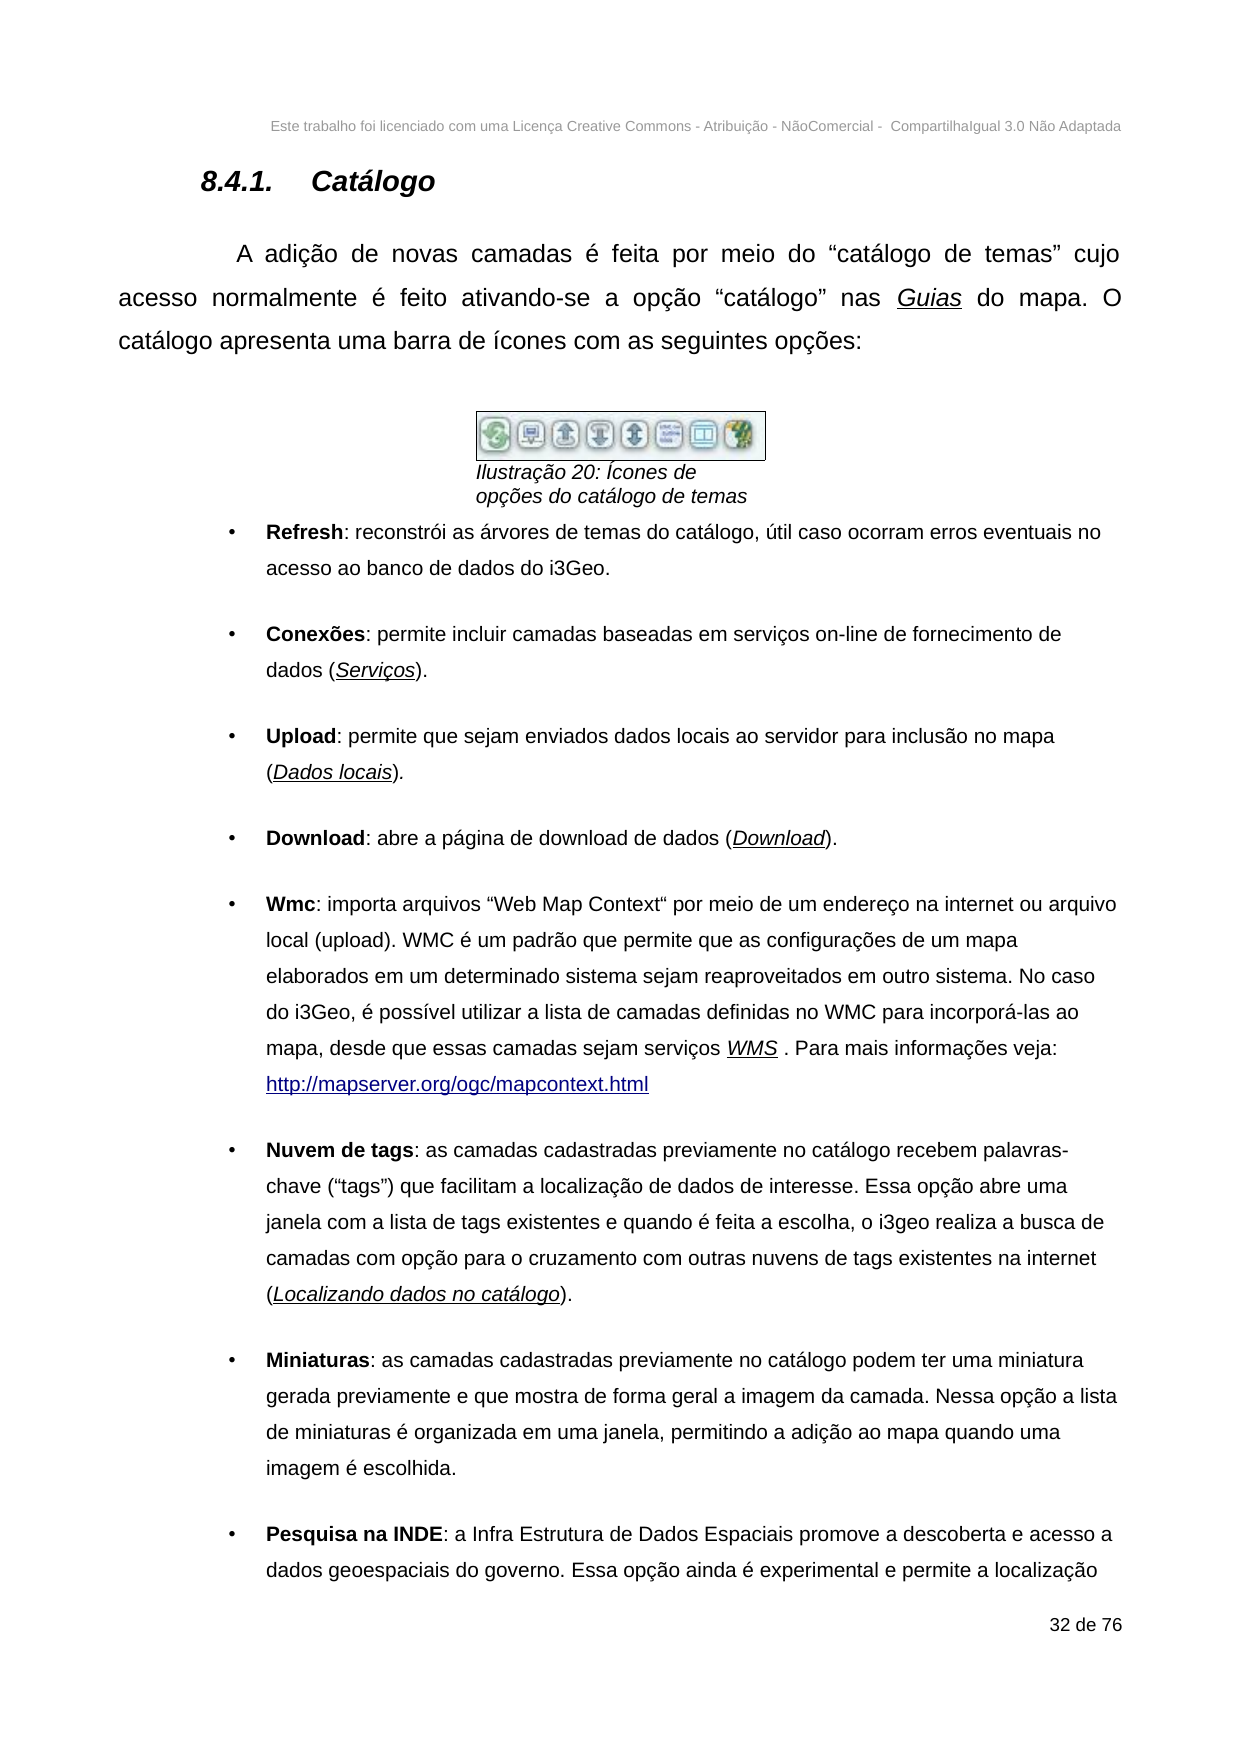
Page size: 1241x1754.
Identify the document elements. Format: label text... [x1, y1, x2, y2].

list Download: abre a página de download de dados (Download). [228, 826, 1122, 850]
list Nuvem de tags: as camadas cadastradas previamente no catálogo recebem palavras-chave (“tags”) que facilitam a localização de dados de interesse. Essa opção abre uma janela com a lista de tags existentes e quando é feita a escolha, o i3geo realiza a busca de camadas com opção para o cruzamento com outras nuvens de tags existentes na internet (Localizando dados no catálogo). [228, 1138, 1122, 1306]
list Upload: permite que sejam enviados dados locais ao servidor para inclusão no mapa (Dados locais). [228, 724, 1122, 784]
list Refresh: reconstrói as árvores de temas do catálogo, útil caso ocorram erros eventuais no acesso ao banco de dados do i3Geo. [228, 399, 1122, 580]
subtitle Catálogo [163, 164, 1122, 198]
list Ilustração 20: Ícones de opções do catálogo de temas [476, 461, 765, 508]
list Pesquisa na INDE: a Infra Estrutura de Dados Espaciais promove a descoberta e acesso a dados geoespaciais do governo. Essa opção ainda é experimental e permite a localização [228, 1522, 1122, 1582]
list Conexões: permite incluir camadas baseadas em serviços on-line de fornecimento de dados (Serviços). [228, 622, 1122, 682]
list Miniaturas: as camadas cadastradas previamente no catálogo podem ter uma miniatura gerada previamente e que mostra de forma geral a imagem da camada. Nessa opção a lista de miniaturas é organizada em uma janela, permitindo a adição ao mapa quando uma imagem é escolhida. [228, 1348, 1122, 1480]
text A adição de novas camadas é feita por meio do “catálogo de temas” cujo acesso normalmente é feito ativando-se a opção “catálogo” nas Guias do mapa. O catálogo apresenta uma barra de ícones com as seguintes opções: [118, 239, 1122, 354]
picture [477, 412, 765, 460]
list Wmc: importa arquivos “Web Map Context“ por meio de um endereço na internet ou arquivo local (upload). WMC é um padrão que permite que as configurações de um mapa elaborados em um determinado sistema sejam reaproveitados em outro sistema. No caso do i3Geo, é possível utilizar a lista de camadas definidas no WMC para incorporá-las ao mapa, desde que essas camadas sejam serviços WMS . Para mais informações veja: http://mapserver.org/ogc/mapcontext.html [228, 892, 1122, 1096]
